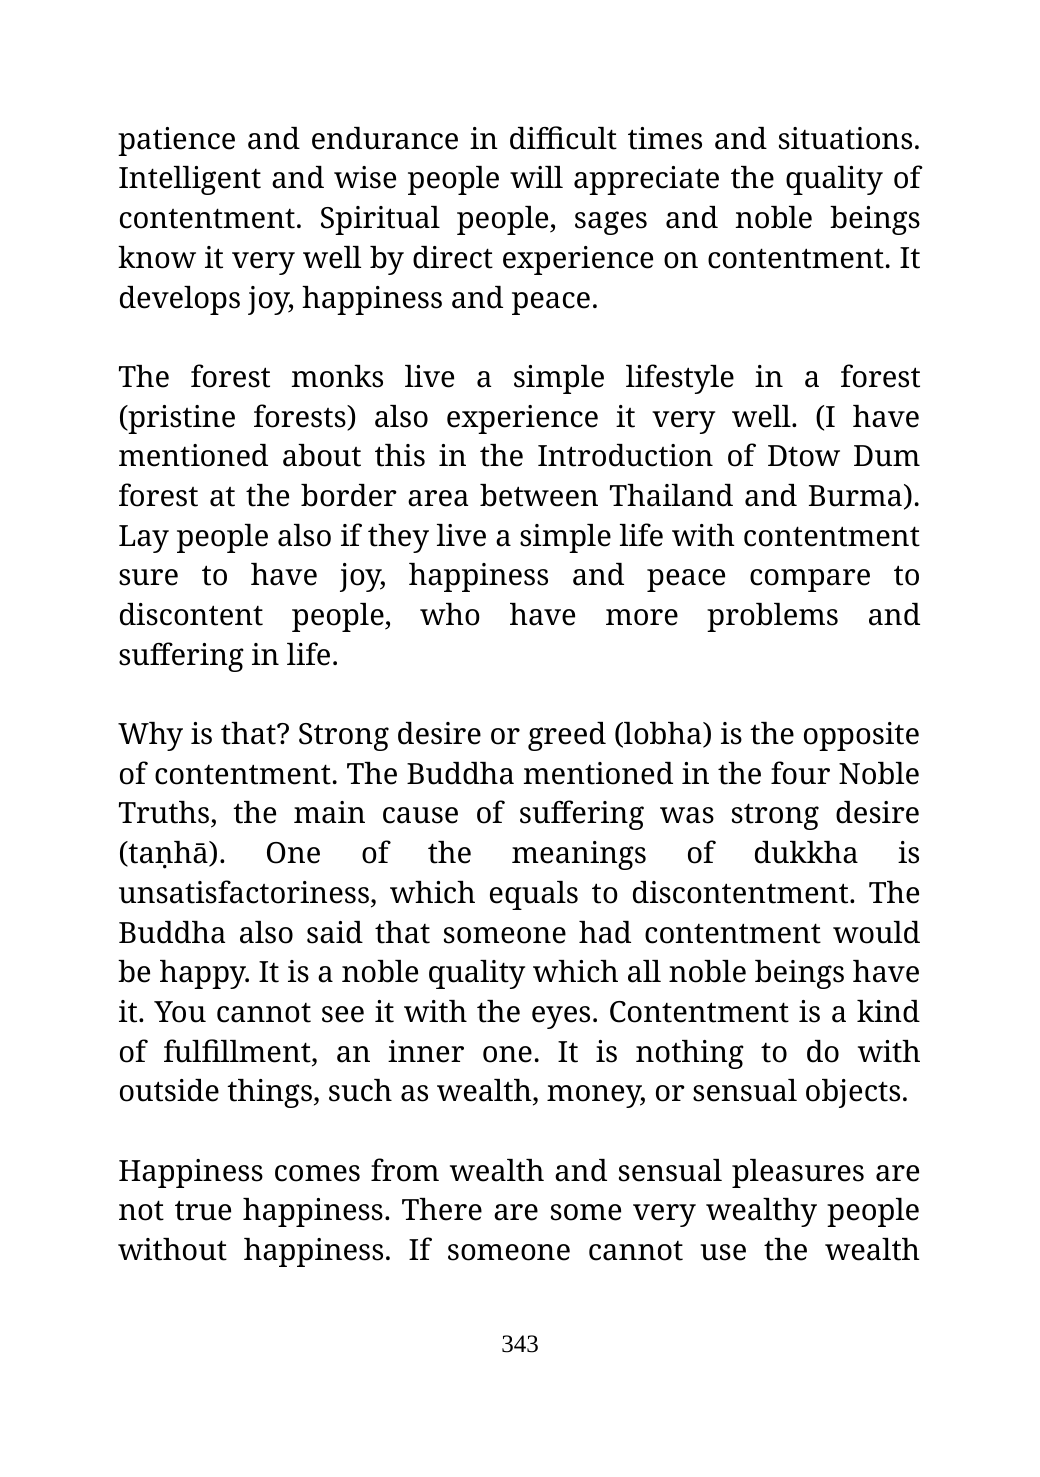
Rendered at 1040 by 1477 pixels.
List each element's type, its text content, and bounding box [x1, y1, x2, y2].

text patience and endurance in difficult times and situations. Intelligent and wise people will appreciate the quality of contentment. Spiritual people, sages and noble beings know it very well by direct experience on contentment. It develops joy, happiness and peace. The forest monks live a simple lifestyle in a forest (pristine forests) also experience it very well. (I have mentioned about this in the Introduction of Dtow Dum forest at the border area between Thailand and Burma). Lay people also if they live a simple life with contentment sure to have joy, happiness and peace compare to discontent people, who have more problems and suffering in life. Why is that? Strong desire or greed (lobha) is the opposite of contentment. The Buddha mentioned in the four Noble Truths, the main cause of suffering was strong desire (taṇhā). One of the meanings of dukkha is unsatisfactoriness, which equals to discontentment. The Buddha also said that someone had contentment would be happy. It is a noble quality which all noble beings have it. You cannot see it with the eyes. Contentment is a kind of fulfillment, an inner one. It is nothing to do with outside things, such as wealth, money, or sensual objects. Happiness comes from wealth and sensual pleasures are not true happiness. There are some very wealthy people without happiness. If someone cannot use the wealth [118, 118, 922, 1269]
